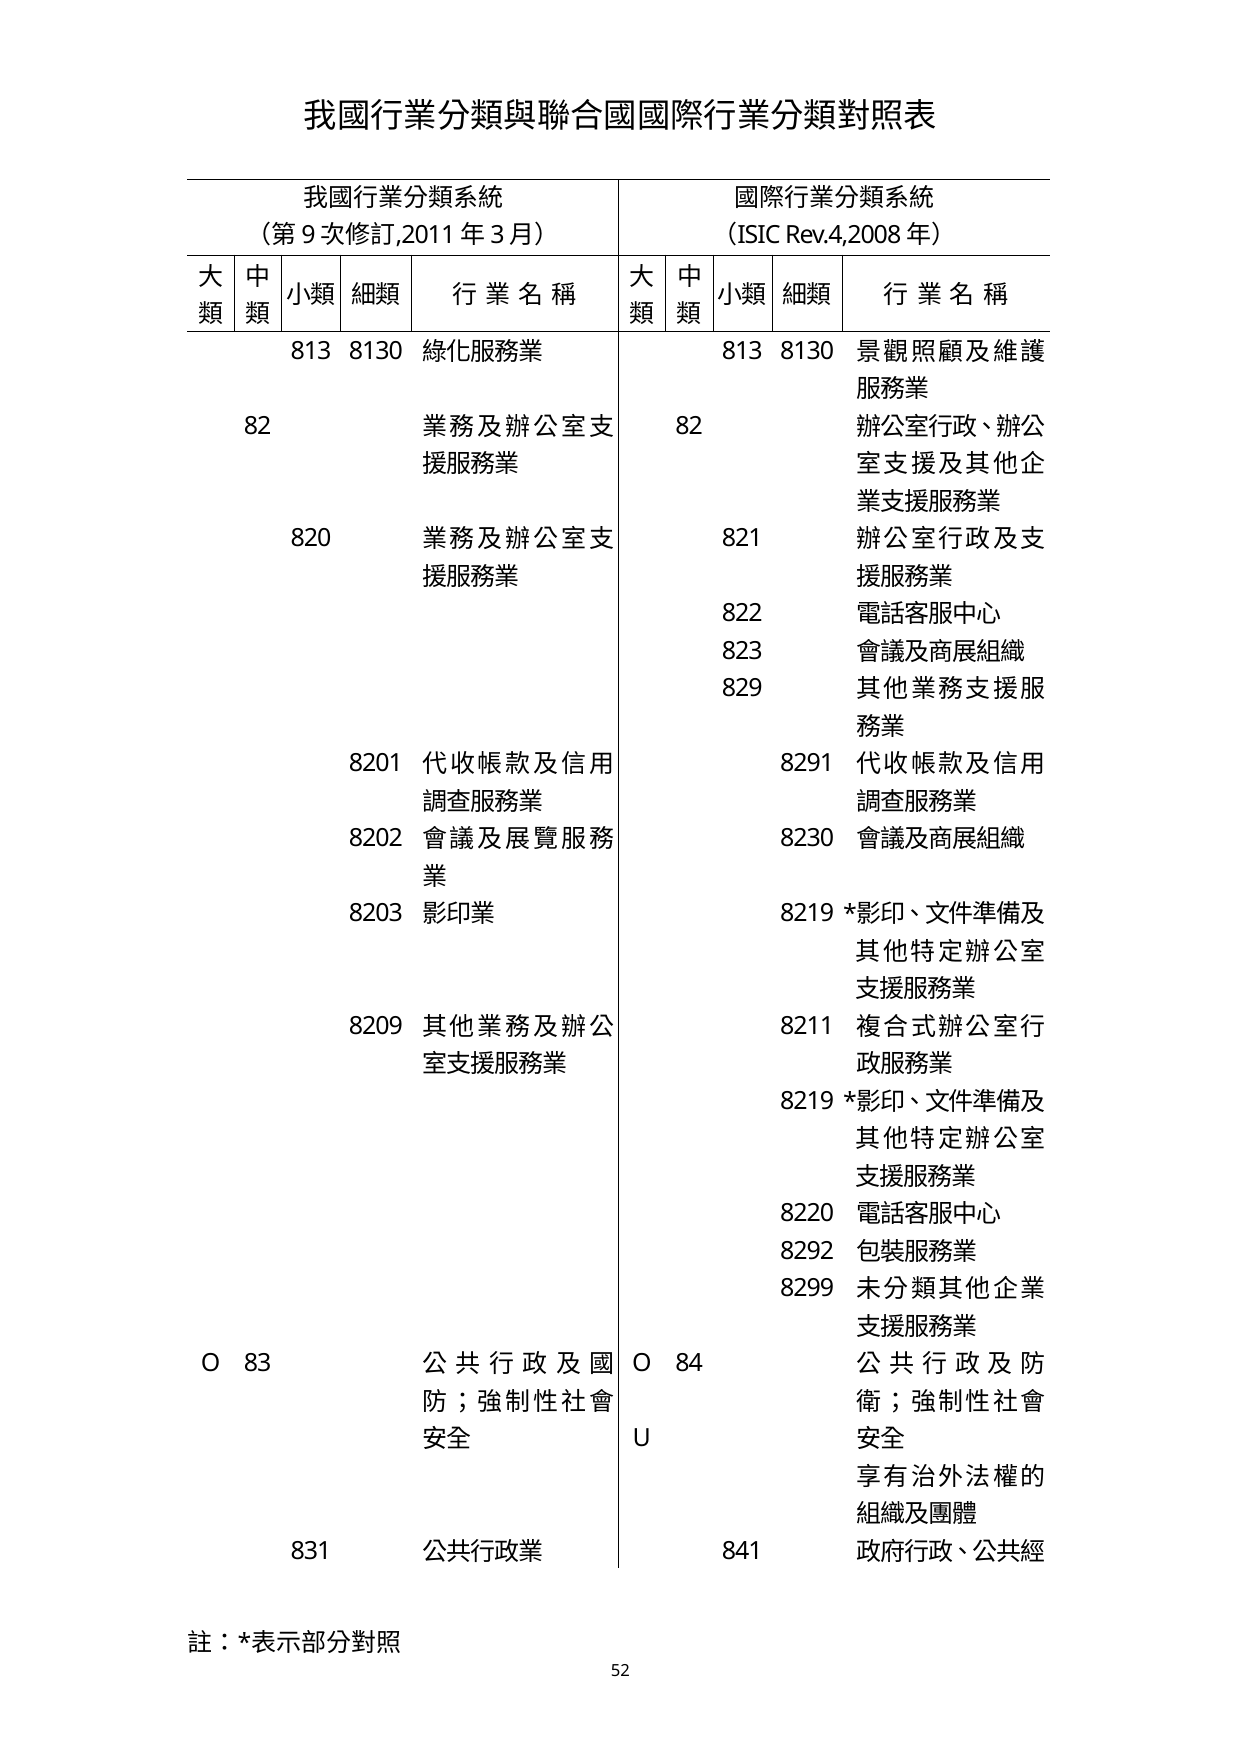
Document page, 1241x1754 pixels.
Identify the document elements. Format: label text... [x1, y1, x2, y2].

table_cell 行 業 名 稱 [843, 256, 1050, 331]
table_cell 大類 [187, 256, 234, 331]
table_cell [187, 818, 234, 893]
table_cell [282, 1006, 341, 1343]
table_cell [666, 1531, 713, 1568]
table_cell [187, 743, 234, 818]
table_cell 其他業務及辦公室支援服務業 [412, 1006, 618, 1343]
table_cell 小類 [714, 256, 772, 331]
table_cell [713, 406, 772, 518]
table_cell [187, 332, 234, 406]
table_cell 8219 [772, 893, 843, 1006]
table_cell [282, 818, 341, 893]
table_cell [713, 818, 772, 893]
table_cell 中類 [235, 256, 281, 331]
table_cell [772, 1531, 843, 1568]
table_cell [619, 1531, 666, 1568]
table_cell [713, 893, 772, 1006]
table_cell [187, 1006, 234, 1343]
table_cell [619, 332, 666, 406]
table_cell 中類 [666, 256, 713, 331]
table_cell O [187, 1343, 234, 1531]
table_cell 8130 [772, 332, 843, 406]
table_cell 大類 [619, 256, 665, 331]
table_cell 821 822 823 829 [713, 518, 772, 743]
table_cell 辦公室行政、辦公室支援及其他企業支援服務業 [843, 406, 1050, 518]
table_cell [772, 518, 843, 743]
table_cell 會議及展覽服務業 [412, 818, 618, 893]
table_cell [713, 1006, 772, 1343]
table_cell 84 [666, 1343, 713, 1531]
table_cell 小類 [282, 256, 340, 331]
table_cell [234, 893, 282, 1006]
table_cell [772, 1343, 843, 1531]
table_cell [234, 1006, 282, 1343]
table_header 國際行業分類系統 （ISIC Rev.4,2008年） [619, 180, 1050, 254]
table_cell [282, 1343, 341, 1531]
table_cell 8201 [341, 743, 412, 818]
table_cell 820 [282, 518, 341, 743]
table_cell [187, 893, 234, 1006]
table_cell [666, 518, 713, 743]
table_cell 業務及辦公室支援服務業 [412, 518, 618, 743]
table_cell 8230 [772, 818, 843, 893]
table_cell 83 [234, 1343, 282, 1531]
table_cell 831 [282, 1531, 341, 1568]
table_cell *影印、文件準備及其他特定辦公室支援服務業 [843, 893, 1050, 1006]
table_cell [713, 1343, 772, 1531]
table_cell [282, 743, 341, 818]
table_cell [341, 1343, 412, 1531]
table_cell [666, 743, 713, 818]
table_cell [772, 406, 843, 518]
table_cell [713, 743, 772, 818]
table_cell 代收帳款及信用調查服務業 [843, 743, 1050, 818]
table_cell [234, 332, 282, 406]
table_header 我國行業分類系統 （第9次修訂,2011年3月） [187, 180, 618, 254]
table_cell 行 業 名 稱 [412, 256, 618, 331]
table_cell [666, 332, 713, 406]
table_cell 代收帳款及信用調查服務業 [412, 743, 618, 818]
table_cell 8291 [772, 743, 843, 818]
table_cell [341, 406, 412, 518]
table_cell 景觀照顧及維護服務業 [843, 332, 1050, 406]
table_cell 細類 [341, 256, 411, 331]
table_cell 綠化服務業 [412, 332, 618, 406]
table_cell [666, 893, 713, 1006]
table_cell [282, 406, 341, 518]
table_cell [619, 1006, 666, 1343]
table_cell [282, 893, 341, 1006]
table_cell 82 [234, 406, 282, 518]
table_cell 業務及辦公室支援服務業 [412, 406, 618, 518]
table_cell 公共行政業 [412, 1531, 618, 1568]
table_cell [341, 1531, 412, 1568]
table_cell 會議及商展組織 [843, 818, 1050, 893]
table_cell 82 [666, 406, 713, 518]
table_cell 841 [713, 1531, 772, 1568]
table_cell 8211 8219 8220 8292 8299 [772, 1006, 843, 1343]
table_cell 公共行政及國防；強制性社會安全 [412, 1343, 618, 1531]
table_cell [619, 893, 666, 1006]
table_cell 辦公室行政及支援服務業 電話客服中心 會議及商展組織 其他業務支援服務業 [843, 518, 1050, 743]
table_cell 813 [282, 332, 341, 406]
table_cell [619, 406, 666, 518]
table_cell 政府行政、公共經 [843, 1531, 1050, 1568]
table_cell [234, 518, 282, 743]
table_cell [234, 1531, 282, 1568]
table_cell [666, 1006, 713, 1343]
table_cell 813 [713, 332, 772, 406]
table_cell 8130 [341, 332, 412, 406]
table_cell [234, 743, 282, 818]
table_cell [619, 518, 666, 743]
table_cell [619, 743, 666, 818]
table_cell 影印業 [412, 893, 618, 1006]
table_cell 8209 [341, 1006, 412, 1343]
table_cell 細類 [773, 256, 842, 331]
table_cell 複合式辦公室行政服務業 *影印、文件準備及其他特定辦公室支援服務業 電話客服中心 包裝服務業 未分類其他企業支援服務業 [843, 1006, 1050, 1343]
table_cell [187, 518, 234, 743]
table_cell [234, 818, 282, 893]
table_cell [187, 406, 234, 518]
table_cell 8203 [341, 893, 412, 1006]
table_cell [666, 818, 713, 893]
table_cell [187, 1531, 234, 1568]
table_cell 8202 [341, 818, 412, 893]
table_cell [619, 818, 666, 893]
table_cell [341, 518, 412, 743]
table_cell 公共行政及防衛；強制性社會安全 享有治外法權的組織及團體 [843, 1343, 1050, 1531]
table_cell O U [619, 1343, 666, 1531]
